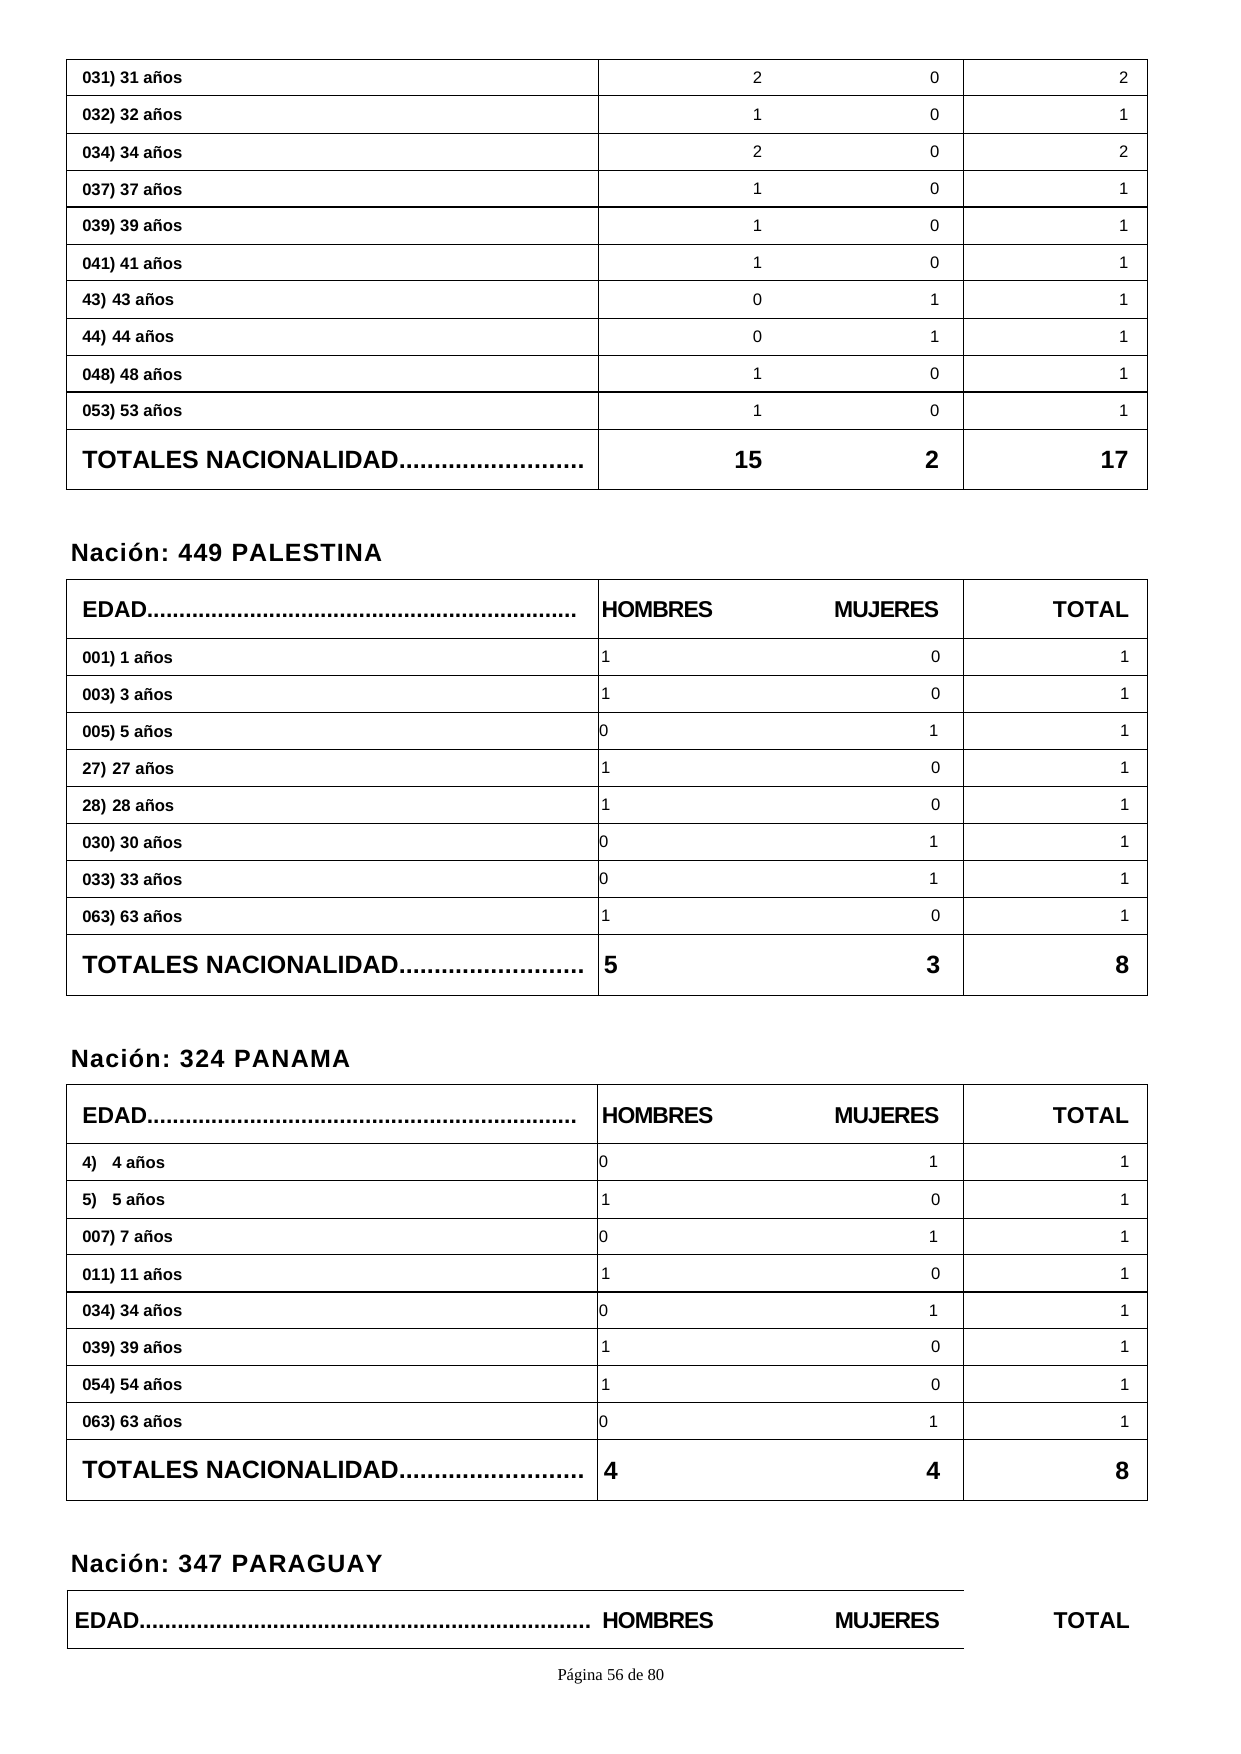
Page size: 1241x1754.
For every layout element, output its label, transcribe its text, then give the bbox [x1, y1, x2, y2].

table_cell 041) 41 años [67, 245, 598, 280]
table_cell 0 [844, 356, 963, 391]
table_cell 5 3 [599, 935, 963, 994]
table_cell 1 [964, 1181, 1147, 1217]
table_cell 8 [964, 935, 1147, 994]
table_cell 5 años [67, 1181, 597, 1217]
table_cell 4 años [67, 1144, 597, 1180]
table_cell 0 [844, 245, 963, 280]
table_cell 0 1 [598, 1144, 963, 1180]
table_cell 1 [964, 171, 1147, 206]
table_cell 1 [964, 1255, 1147, 1291]
table_cell 054) 54 años [67, 1366, 597, 1402]
table_cell 1 [964, 750, 1147, 786]
table_cell 1 0 [598, 1329, 963, 1365]
table_cell 1 [599, 96, 844, 132]
table_cell 0 1 [598, 1219, 963, 1254]
table_cell 1 0 [599, 898, 963, 933]
table_cell 007) 7 años [67, 1219, 597, 1254]
table_cell 1 0 [598, 1255, 963, 1291]
table_cell 0 [599, 319, 844, 354]
table_cell 44 años [67, 319, 598, 354]
table_cell 4 4 [598, 1440, 963, 1500]
table_header HOMBRES MUJERES [599, 580, 963, 638]
table_cell 011) 11 años [67, 1255, 597, 1291]
table_cell 1 [844, 319, 963, 354]
table_cell 0 [844, 171, 963, 206]
table_cell 1 0 [599, 639, 963, 675]
text Nación: 347 PARAGUAY [71, 1552, 1151, 1578]
table_cell 1 [964, 96, 1147, 132]
table_cell 039) 39 años [67, 1329, 597, 1365]
table_cell 053) 53 años [67, 393, 598, 428]
text Página 56 de 80 [71, 1666, 1151, 1684]
table_cell TOTALES NACIONALIDAD [67, 1440, 597, 1500]
table_cell 1 [599, 208, 844, 243]
table_cell 005) 5 años [67, 713, 598, 749]
table_cell 0 1 [599, 713, 963, 749]
table_cell 063) 63 años [67, 898, 598, 933]
table_header TOTAL [964, 1085, 1147, 1143]
table_cell 1 [964, 356, 1147, 391]
table_cell 1 [599, 356, 844, 391]
table_cell 1 [964, 1293, 1147, 1328]
table_cell 1 [964, 1219, 1147, 1254]
table_cell 2 [844, 430, 963, 488]
table_cell 1 0 [599, 787, 963, 823]
table_header 2 [599, 60, 844, 95]
table_cell 1 [964, 1366, 1147, 1402]
table_cell 0 [844, 393, 963, 428]
table_cell 039) 39 años [67, 208, 598, 243]
table_cell 0 [844, 96, 963, 132]
table_header 031) 31 años [67, 60, 598, 95]
table_cell 2 [964, 134, 1147, 169]
table_cell 2 [599, 134, 844, 169]
table_cell 1 [964, 393, 1147, 428]
table_cell 037) 37 años [67, 171, 598, 206]
table_header EDAD [67, 1085, 597, 1143]
table_cell 1 [964, 861, 1147, 897]
text Nación: 449 PALESTINA [71, 541, 1151, 567]
table_cell 033) 33 años [67, 861, 598, 897]
table_cell 034) 34 años [67, 1293, 597, 1328]
table_cell 1 0 [598, 1366, 963, 1402]
table_cell 1 [599, 393, 844, 428]
table_cell 0 1 [598, 1403, 963, 1439]
table_cell 43 años [67, 281, 598, 317]
table_cell 1 0 [598, 1181, 963, 1217]
table_cell 034) 34 años [67, 134, 598, 169]
table_cell 15 [599, 430, 844, 488]
table_header TOTAL [964, 1590, 1151, 1648]
table_cell 1 [599, 245, 844, 280]
table_cell 1 [964, 898, 1147, 933]
table_header EDAD [68, 1591, 598, 1648]
table_cell 8 [964, 1440, 1147, 1500]
table_cell 001) 1 años [67, 639, 598, 675]
table_cell 1 [964, 1144, 1147, 1180]
table_cell 1 [964, 319, 1147, 354]
table_cell 1 [964, 281, 1147, 317]
table_cell 063) 63 años [67, 1403, 597, 1439]
table_cell 0 1 [599, 861, 963, 897]
table_header HOMBRES MUJERES [599, 1591, 964, 1648]
table_cell 1 [844, 281, 963, 317]
table_cell 030) 30 años [67, 824, 598, 860]
table_cell 0 [844, 208, 963, 243]
table_cell 17 [964, 430, 1147, 488]
table_cell 048) 48 años [67, 356, 598, 391]
table_header HOMBRES MUJERES [598, 1085, 963, 1143]
table_cell 1 [599, 171, 844, 206]
table_cell 1 [964, 676, 1147, 712]
table_cell 1 [964, 787, 1147, 823]
table_cell 0 1 [598, 1293, 963, 1328]
table_header 2 [964, 60, 1147, 95]
table_cell 1 [964, 1329, 1147, 1365]
table_cell 032) 32 años [67, 96, 598, 132]
table_cell TOTALES NACIONALIDAD [67, 430, 598, 488]
table_cell 1 [964, 208, 1147, 243]
table_cell 1 [964, 639, 1147, 675]
table_cell 1 0 [599, 750, 963, 786]
table_cell 0 [844, 134, 963, 169]
table_header TOTAL [964, 580, 1147, 638]
table_header 0 [844, 60, 963, 95]
table_cell 0 [599, 281, 844, 317]
text Nación: 324 PANAMA [71, 1046, 1151, 1072]
table_cell 1 0 [599, 676, 963, 712]
table_cell 1 [964, 824, 1147, 860]
table_cell TOTALES NACIONALIDAD [67, 935, 598, 994]
table_cell 1 [964, 1403, 1147, 1439]
table_cell 27 años [67, 750, 598, 786]
table_header EDAD [67, 580, 598, 638]
table_cell 1 [964, 713, 1147, 749]
table_cell 0 1 [599, 824, 963, 860]
table_cell 1 [964, 245, 1147, 280]
table_cell 003) 3 años [67, 676, 598, 712]
table_cell 28 años [67, 787, 598, 823]
